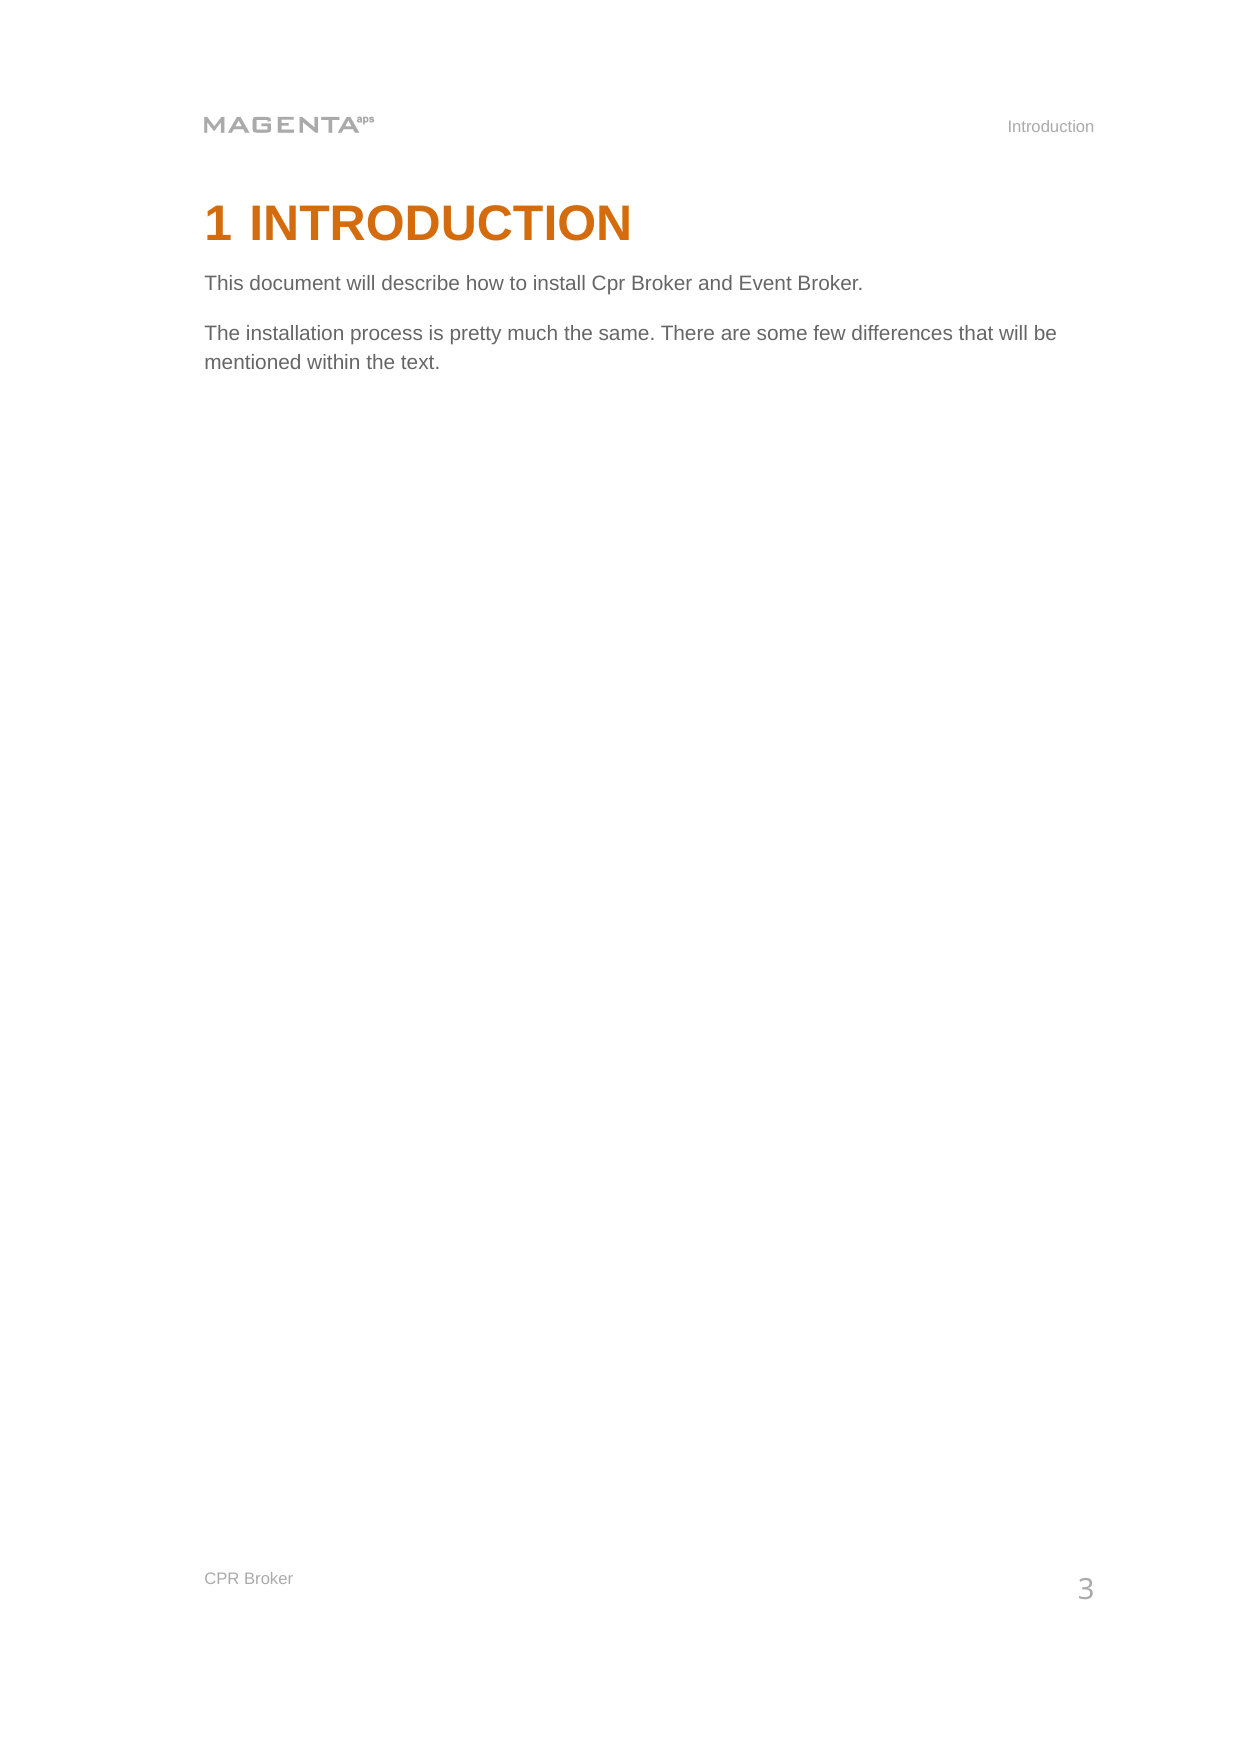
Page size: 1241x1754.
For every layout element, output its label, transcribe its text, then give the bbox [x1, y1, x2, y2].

text The installation process is pretty much the same. There are some few differences that will be mentioned within the text. [204, 317, 1094, 375]
text This document will describe how to install Cpr Broker and Event Broker. [204, 267, 1094, 296]
subtitle Introduction [204, 194, 1094, 252]
